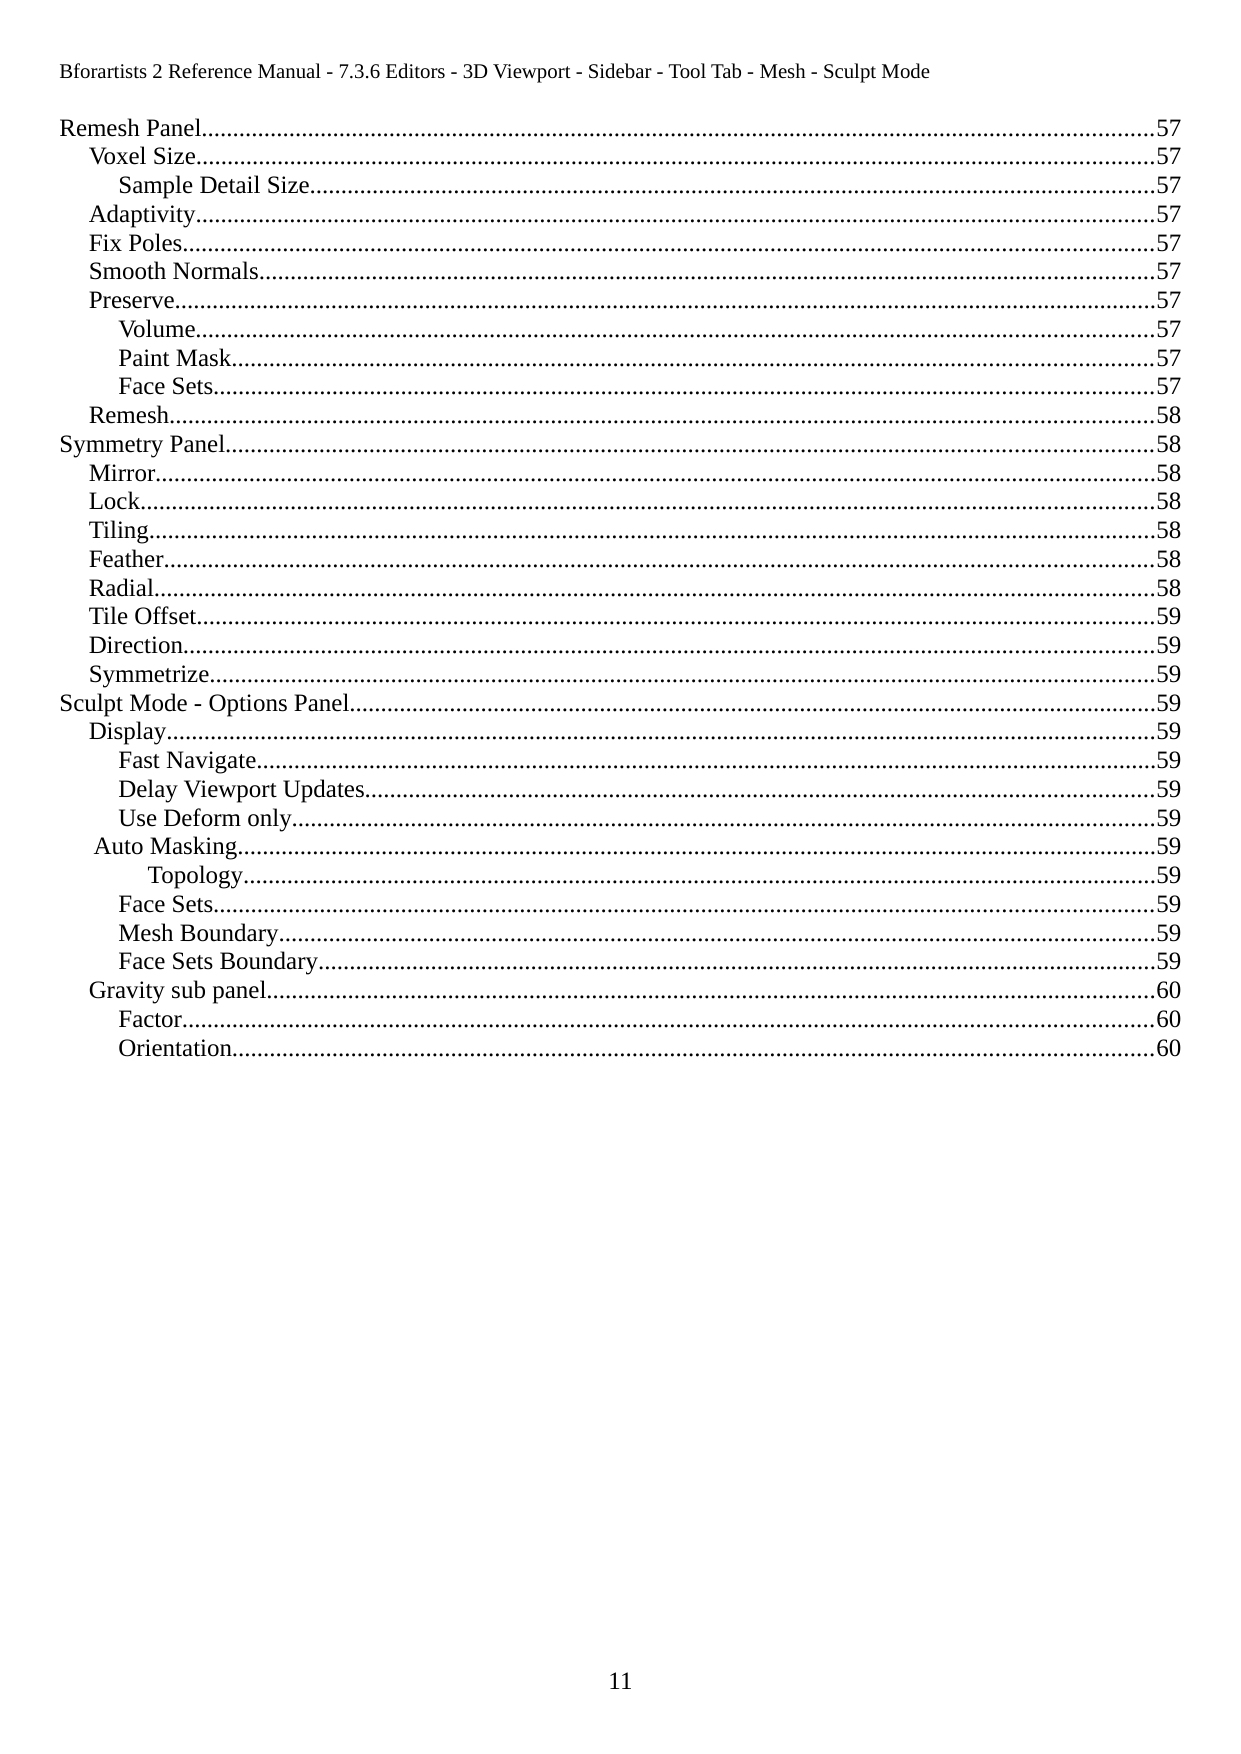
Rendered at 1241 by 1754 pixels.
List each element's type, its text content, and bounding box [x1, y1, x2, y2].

text Symmetry Panel 58 [59, 429, 1181, 458]
text Tile Offset 59 [88, 601, 1181, 630]
text Face Sets Boundary 59 [118, 946, 1181, 975]
text Use Deform only 59 [118, 803, 1181, 831]
text Feather 58 [88, 544, 1181, 573]
text Mirror 58 [88, 458, 1181, 486]
text Face Sets 59 [118, 889, 1181, 918]
text Remesh 58 [88, 400, 1181, 429]
text Sample Detail Size 57 [118, 170, 1181, 199]
text Delay Viewport Updates 59 [118, 774, 1181, 803]
text Symmetrize 59 [88, 659, 1181, 688]
text Lock 58 [88, 486, 1181, 515]
text Volume 57 [118, 314, 1181, 343]
text Smooth Normals 57 [88, 256, 1181, 285]
text Factor 60 [118, 1004, 1181, 1033]
text Preserve 57 [88, 285, 1181, 314]
text Mesh Boundary 59 [118, 918, 1181, 946]
text Voxel Size 57 [88, 141, 1181, 170]
text Sculpt Mode - Options Panel 59 [59, 688, 1181, 716]
text Adaptivity 57 [88, 199, 1181, 228]
text Paint Mask 57 [118, 343, 1181, 371]
text Remesh Panel 57 [59, 113, 1181, 141]
text Auto Masking 59 [88, 831, 1181, 860]
text Face Sets 57 [118, 371, 1181, 400]
text Direction 59 [88, 630, 1181, 659]
text Display 59 [88, 716, 1181, 745]
text Topology 59 [147, 860, 1181, 889]
text Gravity sub panel 60 [88, 975, 1181, 1004]
text Tiling 58 [88, 515, 1181, 544]
text Fix Poles 57 [88, 228, 1181, 256]
text Orientation 60 [118, 1033, 1181, 1061]
text Radial 58 [88, 573, 1181, 601]
text Fast Navigate 59 [118, 745, 1181, 774]
